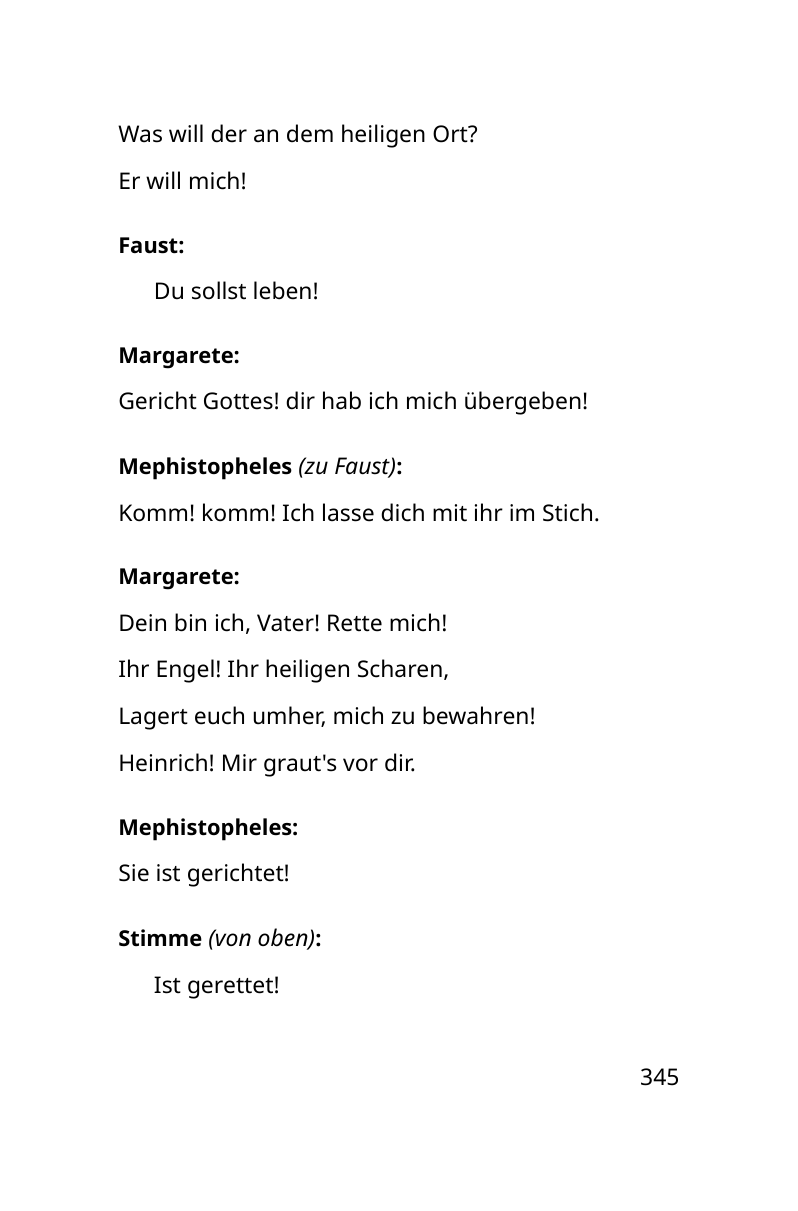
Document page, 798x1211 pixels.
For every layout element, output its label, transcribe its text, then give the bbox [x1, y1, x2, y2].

text Margarete: Gericht Gottes! dir hab ich mich übergeben! [118, 339, 679, 416]
text Stimme (von oben): Ist gerettet! [118, 922, 679, 1000]
text Mephistopheles (zu Faust): Komm! komm! Ich lasse dich mit ihr im Stich. [118, 449, 679, 528]
text Margarete: Dein bin ich, Vater! Rette mich! Ihr Engel! Ihr heiligen Scharen, Lagert euch umher, mich zu bewahren! Heinrich! Mir graut's vor dir. [118, 561, 679, 778]
text Mephistopheles: Sie ist gerichtet! [118, 812, 679, 888]
text Faust: Du sollst leben! [118, 229, 679, 306]
text Was will der an dem heiligen Ort? Er will mich! [118, 118, 679, 196]
